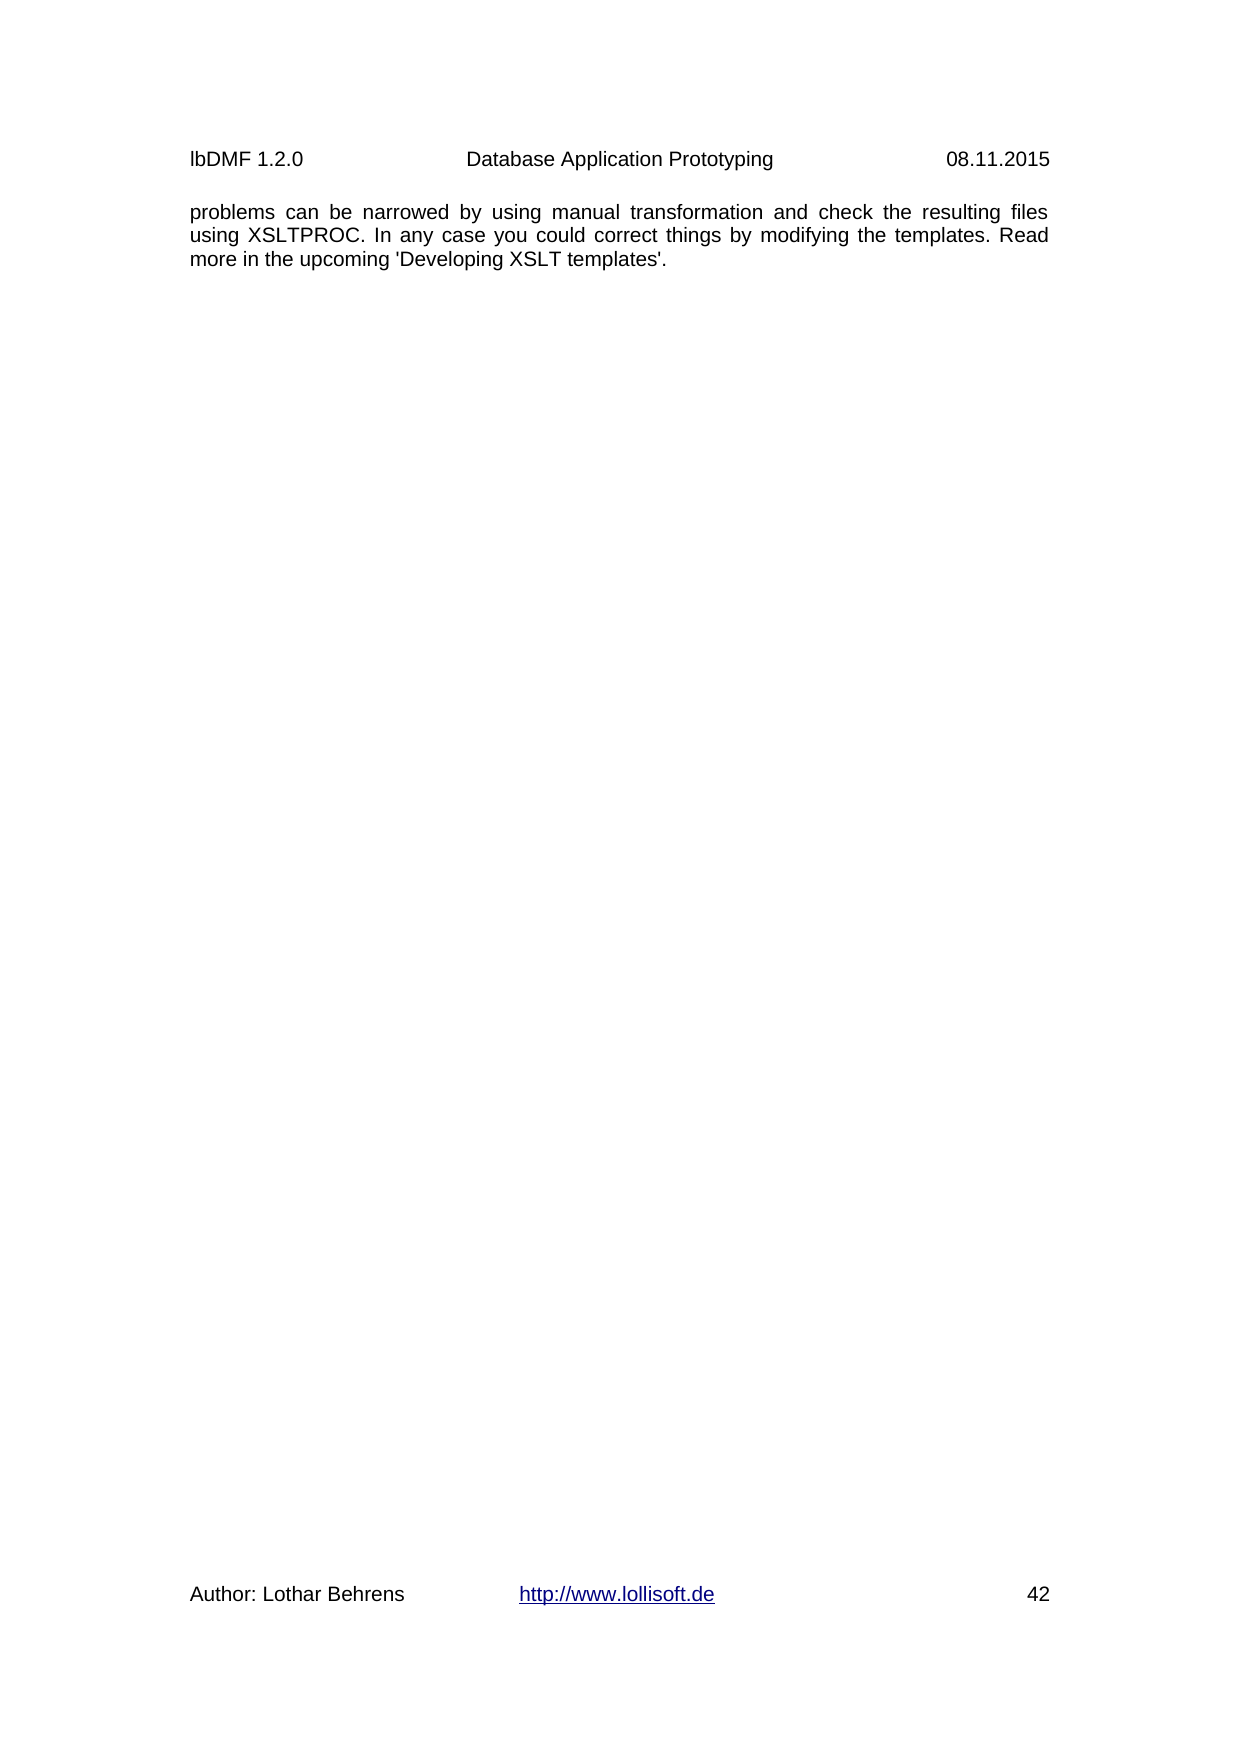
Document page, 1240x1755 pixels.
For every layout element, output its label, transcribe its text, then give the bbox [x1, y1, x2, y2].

text problems can be narrowed by using manual transformation and check the resulting files using XSLTPROC. In any case you could correct things by modifying the templates. Read more in the upcoming 'Developing XSLT templates'. [189, 201, 1050, 270]
